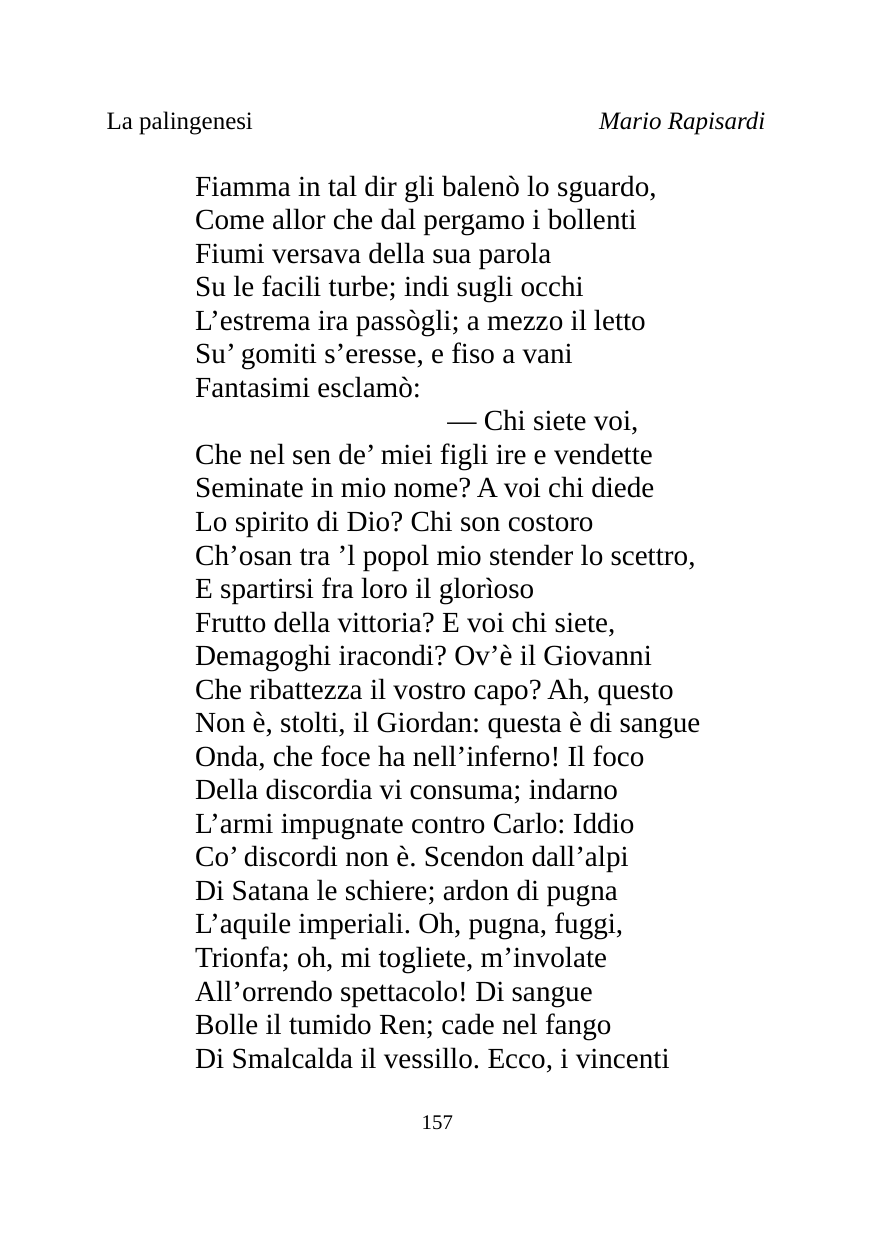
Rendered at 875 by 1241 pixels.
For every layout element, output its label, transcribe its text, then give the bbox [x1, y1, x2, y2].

text Che nel sen de’ miei figli ire e vendette Seminate in mio nome? A voi chi diede Lo spirito di Dio? Chi son costoro Ch’osan tra ’l popol mio stender lo scettro, E spartirsi fra loro il glorìoso Frutto della vittoria? E voi chi siete, Demagoghi iracondi? Ov’è il Giovanni Che ribattezza il vostro capo? Ah, questo Non è, stolti, il Giordan: questa è di sangue Onda, che foce ha nell’inferno! Il foco Della discordia vi consuma; indarno L’armi impugnate contro Carlo: Iddio Co’ discordi non è. Scendon dall’alpi Di Satana le schiere; ardon di pugna L’aquile imperiali. Oh, pugna, fuggi, Trionfa; oh, mi togliete, m’involate All’orrendo spettacolo! Di sangue Bolle il tumido Ren; cade nel fango Di Smalcalda il vessillo. Ecco, i vincenti [195, 437, 768, 1074]
text Fiamma in tal dir gli balenò lo sguardo, Come allor che dal pergamo i bollenti Fiumi versava della sua parola Su le facili turbe; indi sugli occhi L’estrema ira passògli; a mezzo il letto Su’ gomiti s’eresse, e fiso a vani Fantasimi esclamò: [195, 169, 768, 403]
text — Chi siete voi, [447, 403, 768, 437]
